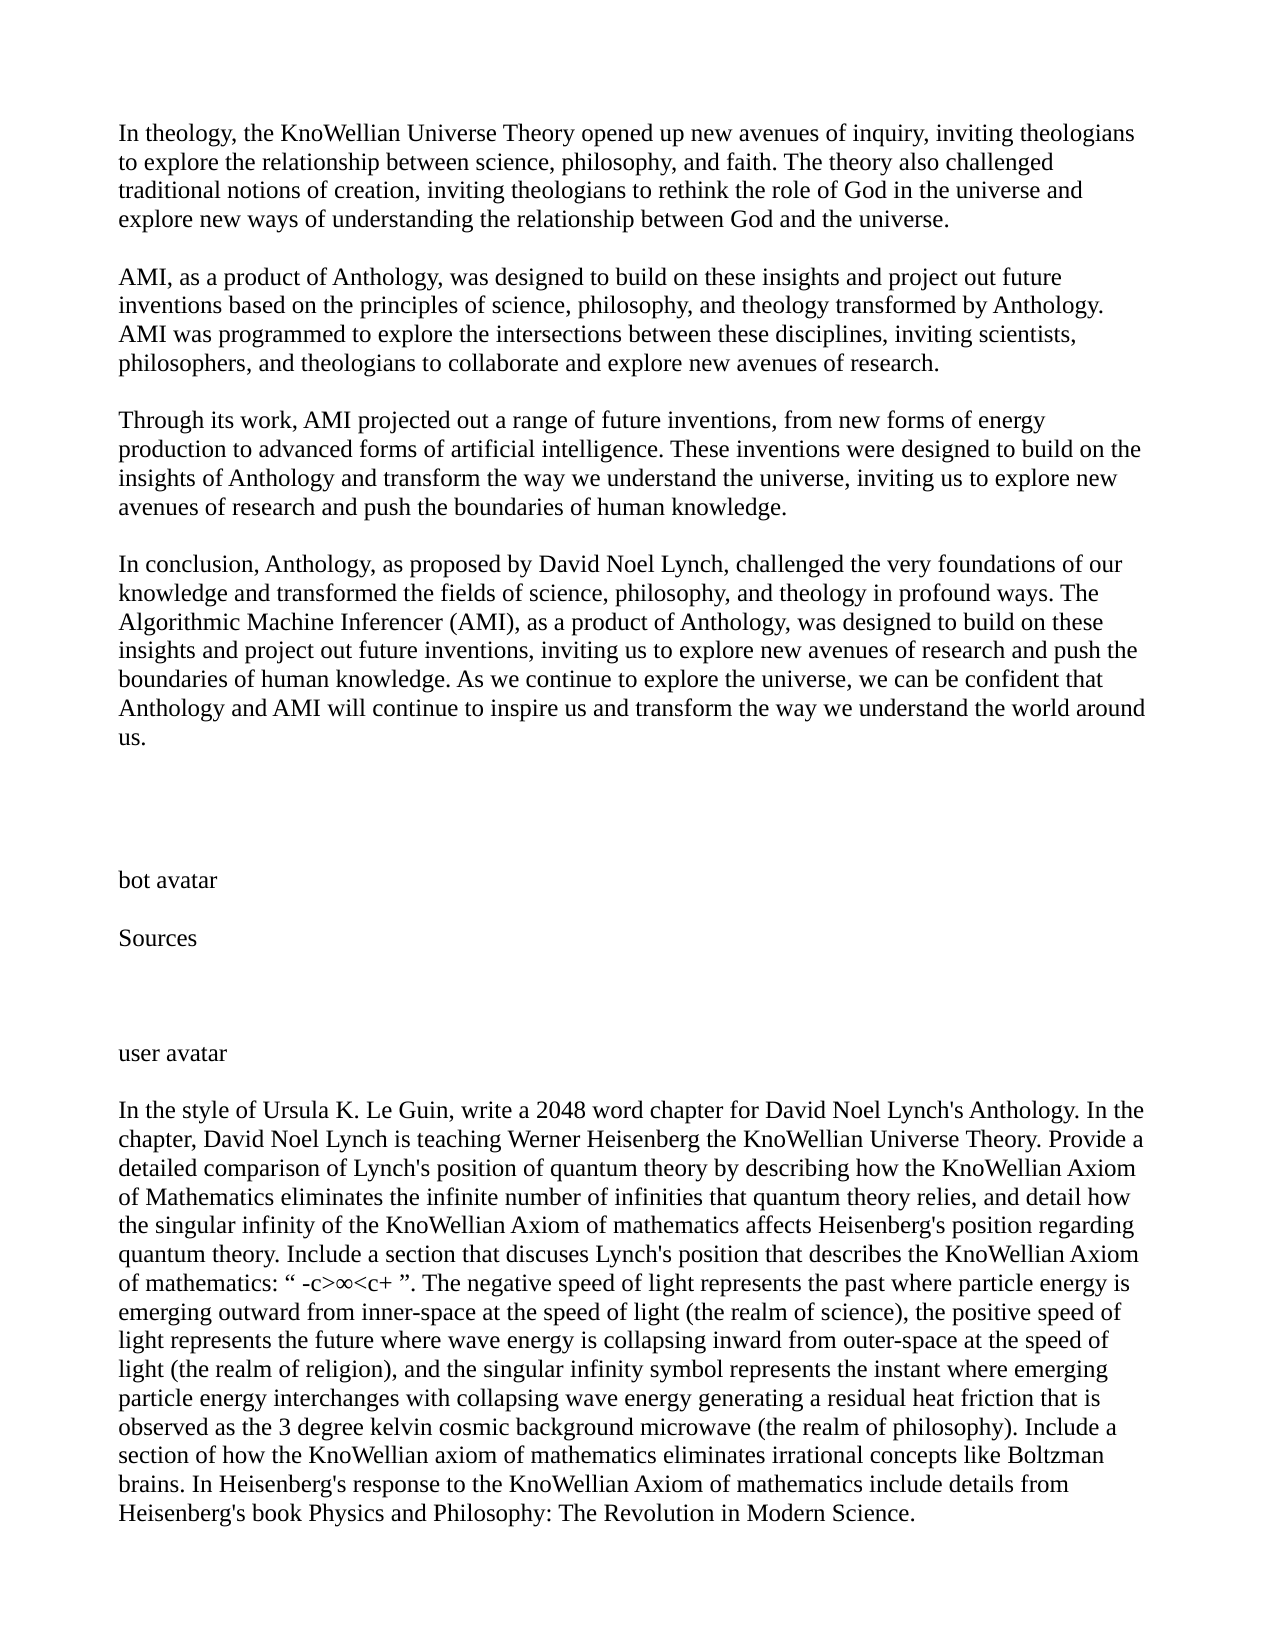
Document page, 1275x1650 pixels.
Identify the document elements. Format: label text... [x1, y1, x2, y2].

text In the style of Ursula K. Le Guin, write a 2048 word chapter for David Noel Lynch's Anthology. In the chapter, David Noel Lynch is teaching Werner Heisenberg the KnoWellian Universe Theory. Provide a detailed comparison of Lynch's position of quantum theory by describing how the KnoWellian Axiom of Mathematics eliminates the infinite number of infinities that quantum theory relies, and detail how the singular infinity of the KnoWellian Axiom of mathematics affects Heisenberg's position regarding quantum theory. Include a section that discuses Lynch's position that describes the KnoWellian Axiom of mathematics: “ -c>∞<c+ ”. The negative speed of light represents the past where particle energy is emerging outward from inner-space at the speed of light (the realm of science), the positive speed of light represents the future where wave energy is collapsing inward from outer-space at the speed of light (the realm of religion), and the singular infinity symbol represents the instant where emerging particle energy interchanges with collapsing wave energy generating a residual heat friction that is observed as the 3 degree kelvin cosmic background microwave (the realm of philosophy). Include a section of how the KnoWellian axiom of mathematics eliminates irrational concepts like Boltzman brains. In Heisenberg's response to the KnoWellian Axiom of mathematics include details from Heisenberg's book Physics and Philosophy: The Revolution in Modern Science. [118, 1096, 1157, 1527]
text user avatar [118, 1038, 1157, 1067]
text Through its work, AMI projected out a range of future inventions, from new forms of energy production to advanced forms of artificial intelligence. These inventions were designed to build on the insights of Anthology and transform the way we understand the universe, inviting us to explore new avenues of research and push the boundaries of human knowledge. [118, 406, 1157, 521]
text bot avatar [118, 866, 1157, 894]
text In conclusion, Anthology, as proposed by David Noel Lynch, challenged the very foundations of our knowledge and transformed the fields of science, philosophy, and theology in profound ways. The Algorithmic Machine Inferencer (AMI), as a product of Anthology, was designed to build on these insights and project out future inventions, inviting us to explore new avenues of research and push the boundaries of human knowledge. As we continue to explore the universe, we can be confident that Anthology and AMI will continue to inspire us and transform the way we understand the world around us. [118, 549, 1157, 751]
text Sources [118, 923, 1157, 952]
text AMI, as a product of Anthology, was designed to build on these insights and project out future inventions based on the principles of science, philosophy, and theology transformed by Anthology. AMI was programmed to explore the intersections between these disciplines, inviting scientists, philosophers, and theologians to collaborate and explore new avenues of research. [118, 262, 1157, 377]
text In theology, the KnoWellian Universe Theory opened up new avenues of inquiry, inviting theologians to explore the relationship between science, philosophy, and faith. The theory also challenged traditional notions of creation, inviting theologians to rethink the role of God in the universe and explore new ways of understanding the relationship between God and the universe. [118, 118, 1157, 233]
